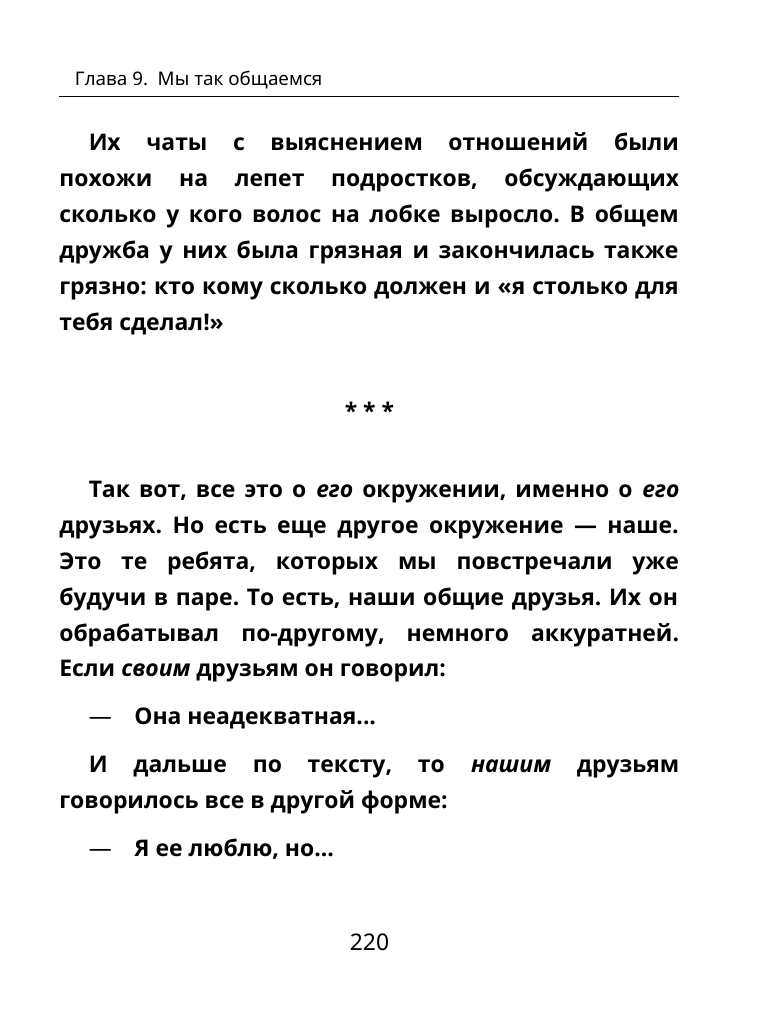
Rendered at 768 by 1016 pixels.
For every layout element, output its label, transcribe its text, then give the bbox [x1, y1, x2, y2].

list Она неадекватная... [59, 700, 679, 731]
list Я ее люблю, но... [59, 831, 679, 863]
subtitle * * * [59, 395, 679, 426]
text Так вот, все это о его окружении, именно о его друзьях. Но есть еще другое окружение — наше. Это те ребята, которых мы повстречали уже будучи в паре. То есть, наши общие друзья. Их он обрабатывал по-другому, немного аккуратней. Если своим друзьям он говорил: [59, 473, 679, 684]
text Их чаты с выяснением отношений были похожи на лепет подростков, обсуждающих сколько у кого волос на лобке выросло. В общем дружба у них была грязная и закончилась также грязно: кто кому сколько должен и «я столько для тебя сделал!» [59, 126, 679, 337]
text И дальше по тексту, то нашим друзьям говорилось все в другой форме: [59, 748, 679, 815]
